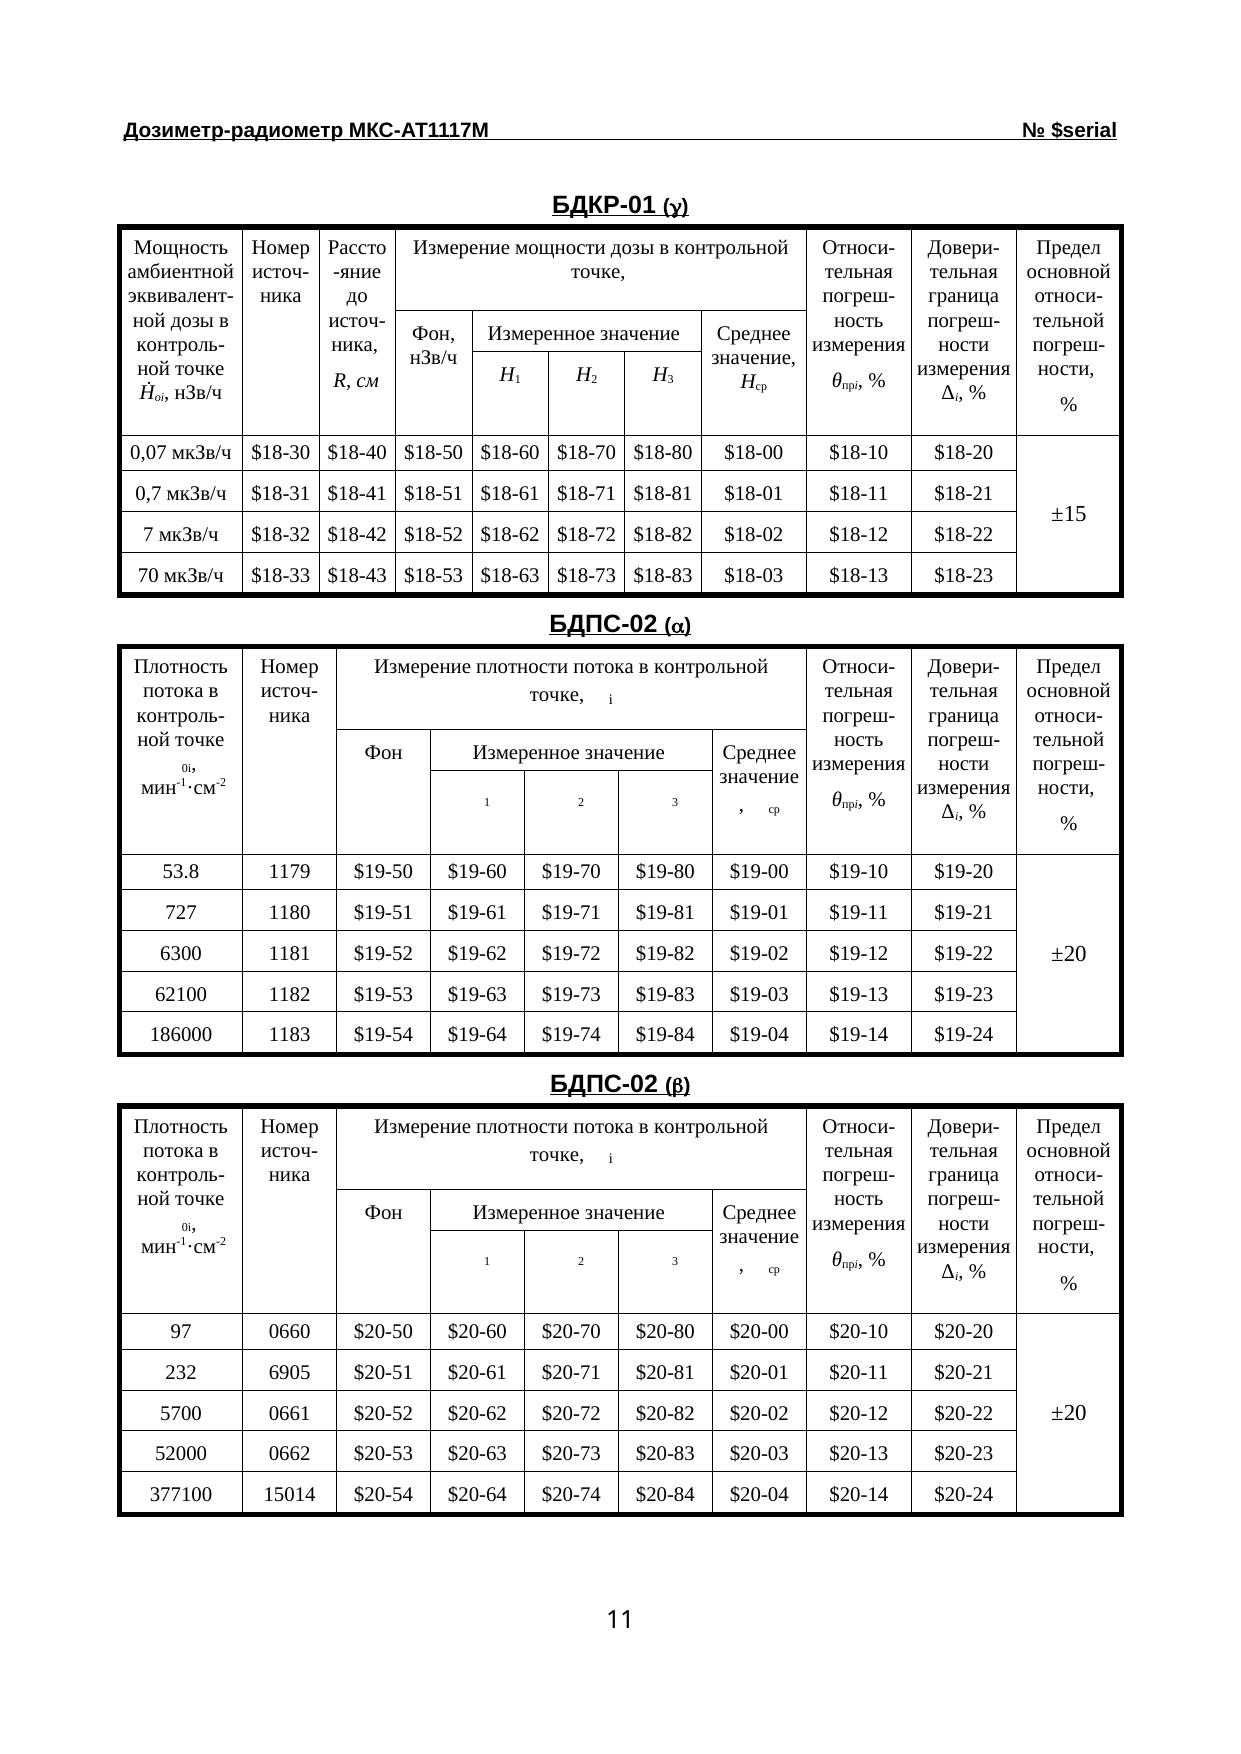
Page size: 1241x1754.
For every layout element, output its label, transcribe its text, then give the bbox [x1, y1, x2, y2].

table_cell 62100 [122, 972, 242, 1011]
table_cell $20-12 [807, 1391, 911, 1430]
table_cell $19-63 [431, 972, 524, 1011]
table_cell H1 [473, 352, 548, 434]
table_cell $20-52 [337, 1391, 430, 1430]
table_cell $19-54 [337, 1012, 430, 1052]
table_cell $18-53 [396, 553, 472, 592]
table_cell $20-20 [912, 1314, 1016, 1349]
table_cell $18-13 [807, 553, 911, 592]
table_cell $18-01 [702, 471, 806, 511]
table_cell $20-13 [807, 1431, 911, 1471]
table_cell Номер источ-ника [243, 649, 336, 853]
table_cell $19-13 [807, 972, 911, 1011]
table_cell $18-23 [912, 553, 1016, 592]
table_cell $18-40 [320, 436, 395, 470]
table_cell $18-31 [243, 471, 319, 511]
table_cell $19-10 [807, 855, 911, 889]
table_cell $20-02 [713, 1391, 806, 1430]
table_cell $19-03 [713, 972, 806, 1011]
table_cell 70 мкЗв/ч [122, 553, 242, 592]
table_cell $20-62 [431, 1391, 524, 1430]
table_cell 232 [122, 1350, 242, 1390]
table_cell Относи-тельная погреш-ность измерения θпрi, % [807, 230, 911, 434]
table_cell $20-10 [807, 1314, 911, 1349]
table_cell 3 [619, 1231, 712, 1313]
table_cell Среднее значение, ср [713, 730, 806, 853]
table_cell Относи-тельная погреш-ность измерения θпрi, % [807, 1109, 911, 1313]
table_cell $19-50 [337, 855, 430, 889]
table_cell $20-71 [525, 1350, 618, 1390]
table_cell $20-84 [619, 1472, 712, 1512]
table_cell ±20 [1017, 855, 1119, 1052]
table_cell $18-73 [549, 553, 624, 592]
table_cell 53.8 [122, 855, 242, 889]
table_cell Мощность амбиентной эквивалент-ной дозы в контроль-ной точке Ḣoi, нЗв/ч [122, 230, 242, 434]
table_cell $20-11 [807, 1350, 911, 1390]
table_cell $18-00 [702, 436, 806, 470]
table_cell $19-01 [713, 890, 806, 930]
table_cell $20-81 [619, 1350, 712, 1390]
table_cell $18-41 [320, 471, 395, 511]
table_cell $18-51 [396, 471, 472, 511]
table_cell $20-60 [431, 1314, 524, 1349]
table_cell $20-54 [337, 1472, 430, 1512]
table_cell Фон, нЗв/ч [396, 311, 472, 434]
table_cell ±15 [1017, 436, 1119, 592]
table_cell Измеренное значение [473, 311, 701, 351]
table_cell 97 [122, 1314, 242, 1349]
table_cell $19-52 [337, 931, 430, 971]
table_cell $19-80 [619, 855, 712, 889]
table_cell 0661 [243, 1391, 336, 1430]
table_cell Предел основной относи-тельной погреш-ности, % [1017, 1109, 1119, 1313]
table_cell 15014 [243, 1472, 336, 1512]
table_cell H2 [549, 352, 624, 434]
table_cell 186000 [122, 1012, 242, 1052]
table_cell Довери-тельная граница погреш-ности измерения Δi, % [912, 1109, 1016, 1313]
table_cell $19-83 [619, 972, 712, 1011]
table_cell $19-20 [912, 855, 1016, 889]
table_cell Номер источ-ника [243, 230, 319, 434]
table_cell $20-63 [431, 1431, 524, 1471]
table_cell 0660 [243, 1314, 336, 1349]
table_cell $20-14 [807, 1472, 911, 1512]
table_cell $20-83 [619, 1431, 712, 1471]
table_cell $18-43 [320, 553, 395, 592]
table_cell $20-03 [713, 1431, 806, 1471]
table_cell $19-70 [525, 855, 618, 889]
table_cell 1181 [243, 931, 336, 971]
table_cell $18-83 [625, 553, 701, 592]
table_cell Измерение плотности потока в контрольной точке, i [337, 649, 806, 729]
table_cell $18-11 [807, 471, 911, 511]
table_cell Довери-тельная граница погреш-ности измерения Δi, % [912, 649, 1016, 853]
table_cell Номер источ-ника [243, 1109, 336, 1313]
table_cell 2 [525, 1231, 618, 1313]
table_cell $20-04 [713, 1472, 806, 1512]
table_cell 0662 [243, 1431, 336, 1471]
table_cell $18-61 [473, 471, 548, 511]
table_cell $19-53 [337, 972, 430, 1011]
table_cell $18-10 [807, 436, 911, 470]
table_cell Рассто-яние до источ-ника, R, см [320, 230, 395, 434]
table_cell $18-03 [702, 553, 806, 592]
table_cell Предел основной относи-тельной погреш-ности, % [1017, 230, 1119, 434]
table_header БДПС-02 (b) [119, 1057, 1121, 1103]
table_cell $19-74 [525, 1012, 618, 1052]
table_cell 3 [619, 771, 712, 853]
table_cell $18-33 [243, 553, 319, 592]
table_cell $20-70 [525, 1314, 618, 1349]
table_cell $18-50 [396, 436, 472, 470]
table_cell 377100 [122, 1472, 242, 1512]
table_cell $18-81 [625, 471, 701, 511]
table_cell $19-02 [713, 931, 806, 971]
table_cell Предел основной относи-тельной погреш-ности, % [1017, 649, 1119, 853]
table_cell $19-73 [525, 972, 618, 1011]
table_header БДПС-02 (a) [119, 598, 1121, 643]
table_cell 5700 [122, 1391, 242, 1430]
table_cell 2 [525, 771, 618, 853]
table_cell 52000 [122, 1431, 242, 1471]
table_cell 1183 [243, 1012, 336, 1052]
table_cell $20-22 [912, 1391, 1016, 1430]
table_cell Фон [337, 1190, 430, 1313]
table_cell $20-21 [912, 1350, 1016, 1390]
table_cell 1179 [243, 855, 336, 889]
table_cell $19-71 [525, 890, 618, 930]
table_cell $19-24 [912, 1012, 1016, 1052]
table_cell $19-81 [619, 890, 712, 930]
table_cell $20-80 [619, 1314, 712, 1349]
table_cell $19-21 [912, 890, 1016, 930]
table_cell Измеренное значение [431, 730, 712, 770]
table_cell $18-12 [807, 512, 911, 552]
table_cell Довери-тельная граница погреш-ности измерения Δi, % [912, 230, 1016, 434]
table_cell $19-72 [525, 931, 618, 971]
table_cell $19-04 [713, 1012, 806, 1052]
table_cell $18-80 [625, 436, 701, 470]
table_cell Относи-тельная погреш-ность измерения θпрi, % [807, 649, 911, 853]
table_cell $20-72 [525, 1391, 618, 1430]
table_cell $19-61 [431, 890, 524, 930]
table_cell $20-50 [337, 1314, 430, 1349]
table_cell $20-64 [431, 1472, 524, 1512]
table_cell $19-23 [912, 972, 1016, 1011]
table_cell $20-23 [912, 1431, 1016, 1471]
table_cell 1 [431, 771, 524, 853]
table_cell $20-24 [912, 1472, 1016, 1512]
table_cell $18-02 [702, 512, 806, 552]
table_cell $19-12 [807, 931, 911, 971]
table_cell $18-62 [473, 512, 548, 552]
table_cell $19-11 [807, 890, 911, 930]
table_cell $19-14 [807, 1012, 911, 1052]
table_cell $19-22 [912, 931, 1016, 971]
table_cell Измеренное значение [431, 1190, 712, 1229]
table_cell $19-60 [431, 855, 524, 889]
table_cell $18-20 [912, 436, 1016, 470]
table_header БДКР-01 () [119, 179, 1121, 224]
table_cell H3 [625, 352, 701, 434]
table_cell ±20 [1017, 1314, 1119, 1512]
table_cell $18-71 [549, 471, 624, 511]
table_cell $18-63 [473, 553, 548, 592]
table_cell $18-70 [549, 436, 624, 470]
table_cell $20-51 [337, 1350, 430, 1390]
table_cell $19-62 [431, 931, 524, 971]
table_cell $18-82 [625, 512, 701, 552]
table_cell $18-32 [243, 512, 319, 552]
table_cell $19-51 [337, 890, 430, 930]
table_cell Среднее значение, ср [713, 1190, 806, 1313]
table_cell $20-61 [431, 1350, 524, 1390]
table_cell $20-82 [619, 1391, 712, 1430]
table_cell $19-00 [713, 855, 806, 889]
table_cell 0,07 мкЗв/ч [122, 436, 242, 470]
table_cell 1182 [243, 972, 336, 1011]
table_cell $20-53 [337, 1431, 430, 1471]
table_cell $19-84 [619, 1012, 712, 1052]
table_cell Фон [337, 730, 430, 853]
table_cell $19-82 [619, 931, 712, 971]
table_cell $20-00 [713, 1314, 806, 1349]
table_cell $20-74 [525, 1472, 618, 1512]
table_cell $18-22 [912, 512, 1016, 552]
table_cell $18-60 [473, 436, 548, 470]
table_cell $18-72 [549, 512, 624, 552]
table_cell 7 мкЗв/ч [122, 512, 242, 552]
table_cell $20-01 [713, 1350, 806, 1390]
table_cell Измерение плотности потока в контрольной точке, i [337, 1109, 806, 1189]
table_cell $18-42 [320, 512, 395, 552]
table_cell $19-64 [431, 1012, 524, 1052]
table_cell $18-52 [396, 512, 472, 552]
table_cell Измерение мощности дозы в контрольной точке, [396, 230, 806, 310]
table_cell Среднее значение, Hср [702, 311, 806, 434]
table_cell 727 [122, 890, 242, 930]
table_cell 1 [431, 1231, 524, 1313]
table_cell Плотность потока в контроль-ной точке 0i, мин-1·см-2 [122, 649, 242, 853]
table_cell 0,7 мкЗв/ч [122, 471, 242, 511]
table_cell $18-21 [912, 471, 1016, 511]
table_cell $18-30 [243, 436, 319, 470]
table_cell 6300 [122, 931, 242, 971]
table_cell 6905 [243, 1350, 336, 1390]
table_cell Плотность потока в контроль-ной точке 0i, мин-1·см-2 [122, 1109, 242, 1313]
table_cell $20-73 [525, 1431, 618, 1471]
table_cell 1180 [243, 890, 336, 930]
